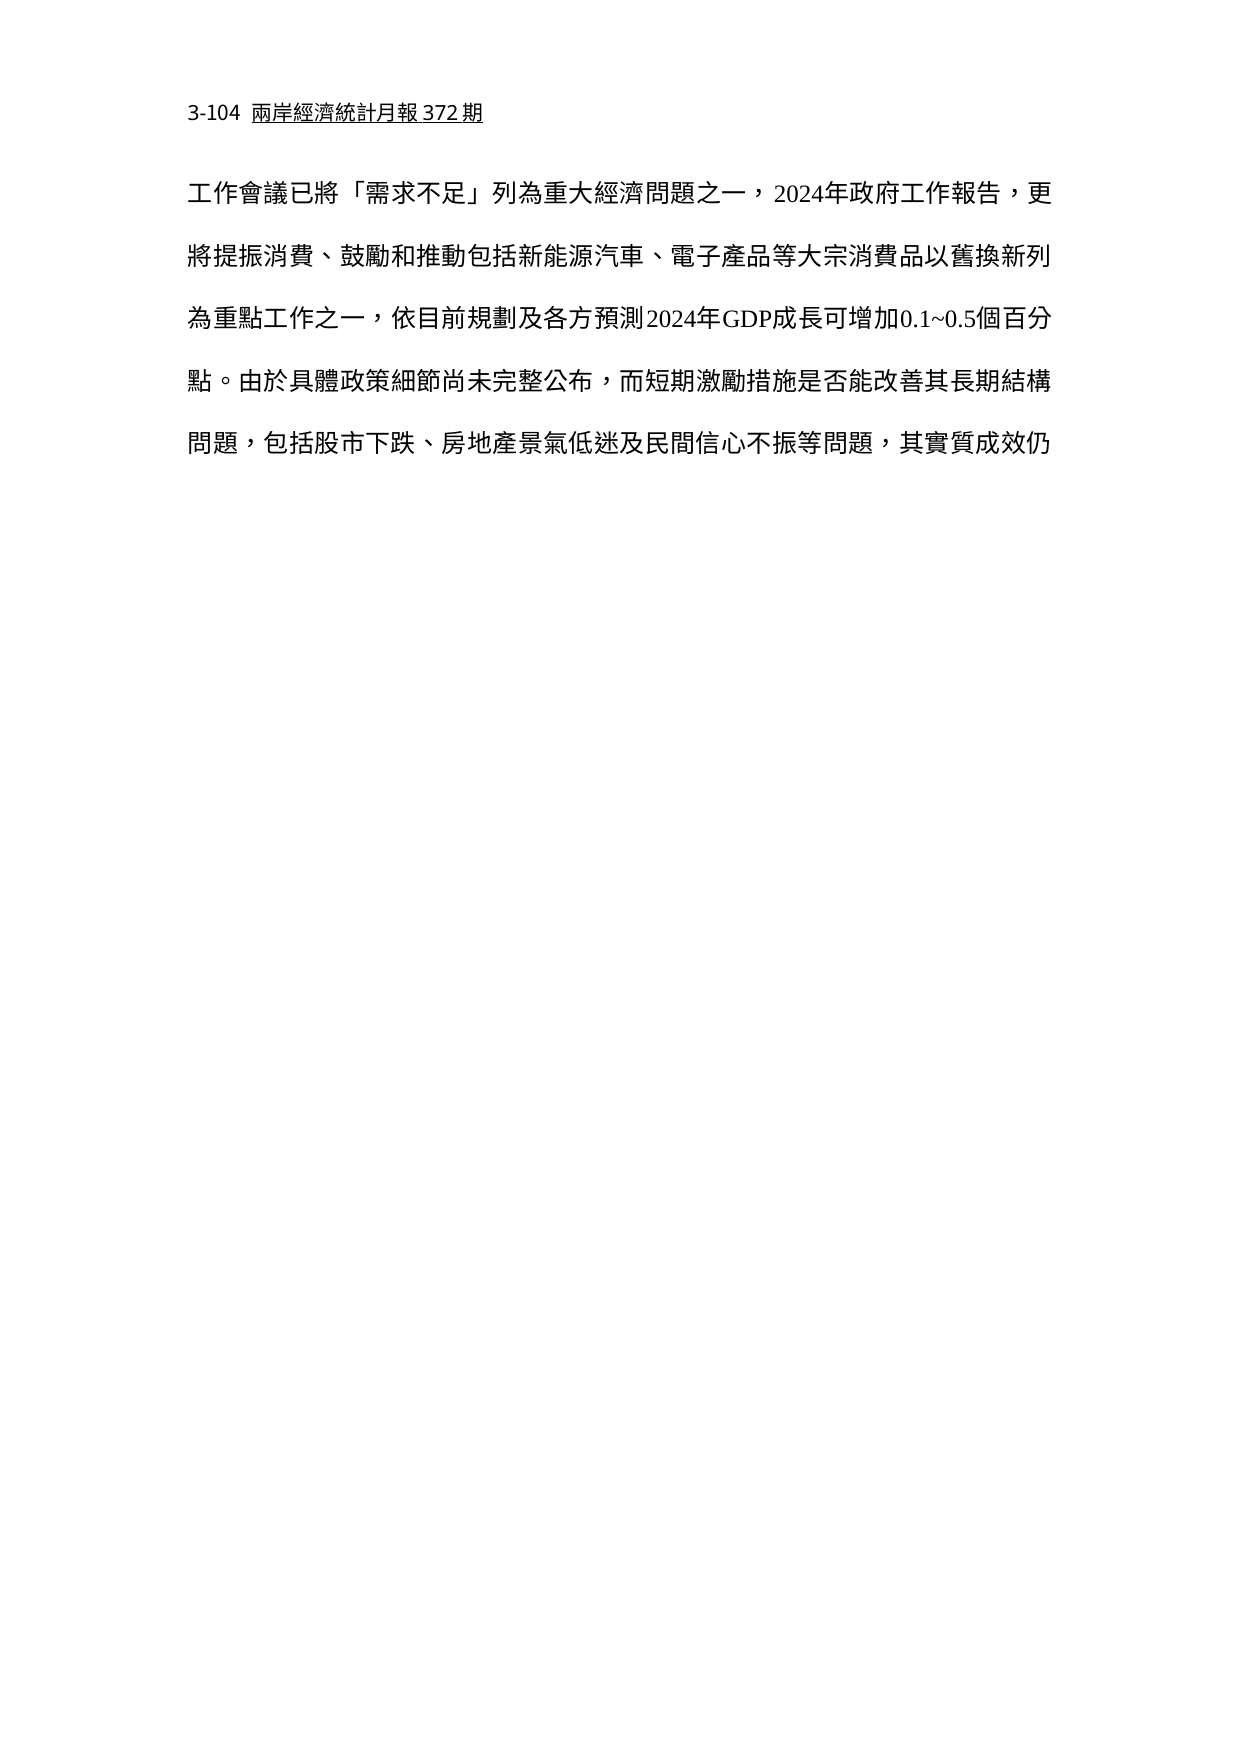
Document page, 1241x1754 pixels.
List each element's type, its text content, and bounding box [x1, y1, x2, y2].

text 工作會議已將「需求不足」列為重大經濟問題之一，2024年政府工作報告，更將提振消費、鼓勵和推動包括新能源汽車、電子產品等大宗消費品以舊換新列為重點工作之一，依目前規劃及各方預測2024年GDP成長可增加0.1~0.5個百分點。由於具體政策細節尚未完整公布，而短期激勵措施是否能改善其長期結構問題，包括股市下跌、房地產景氣低迷及民間信心不振等問題，其實質成效仍 [187, 150, 1053, 462]
